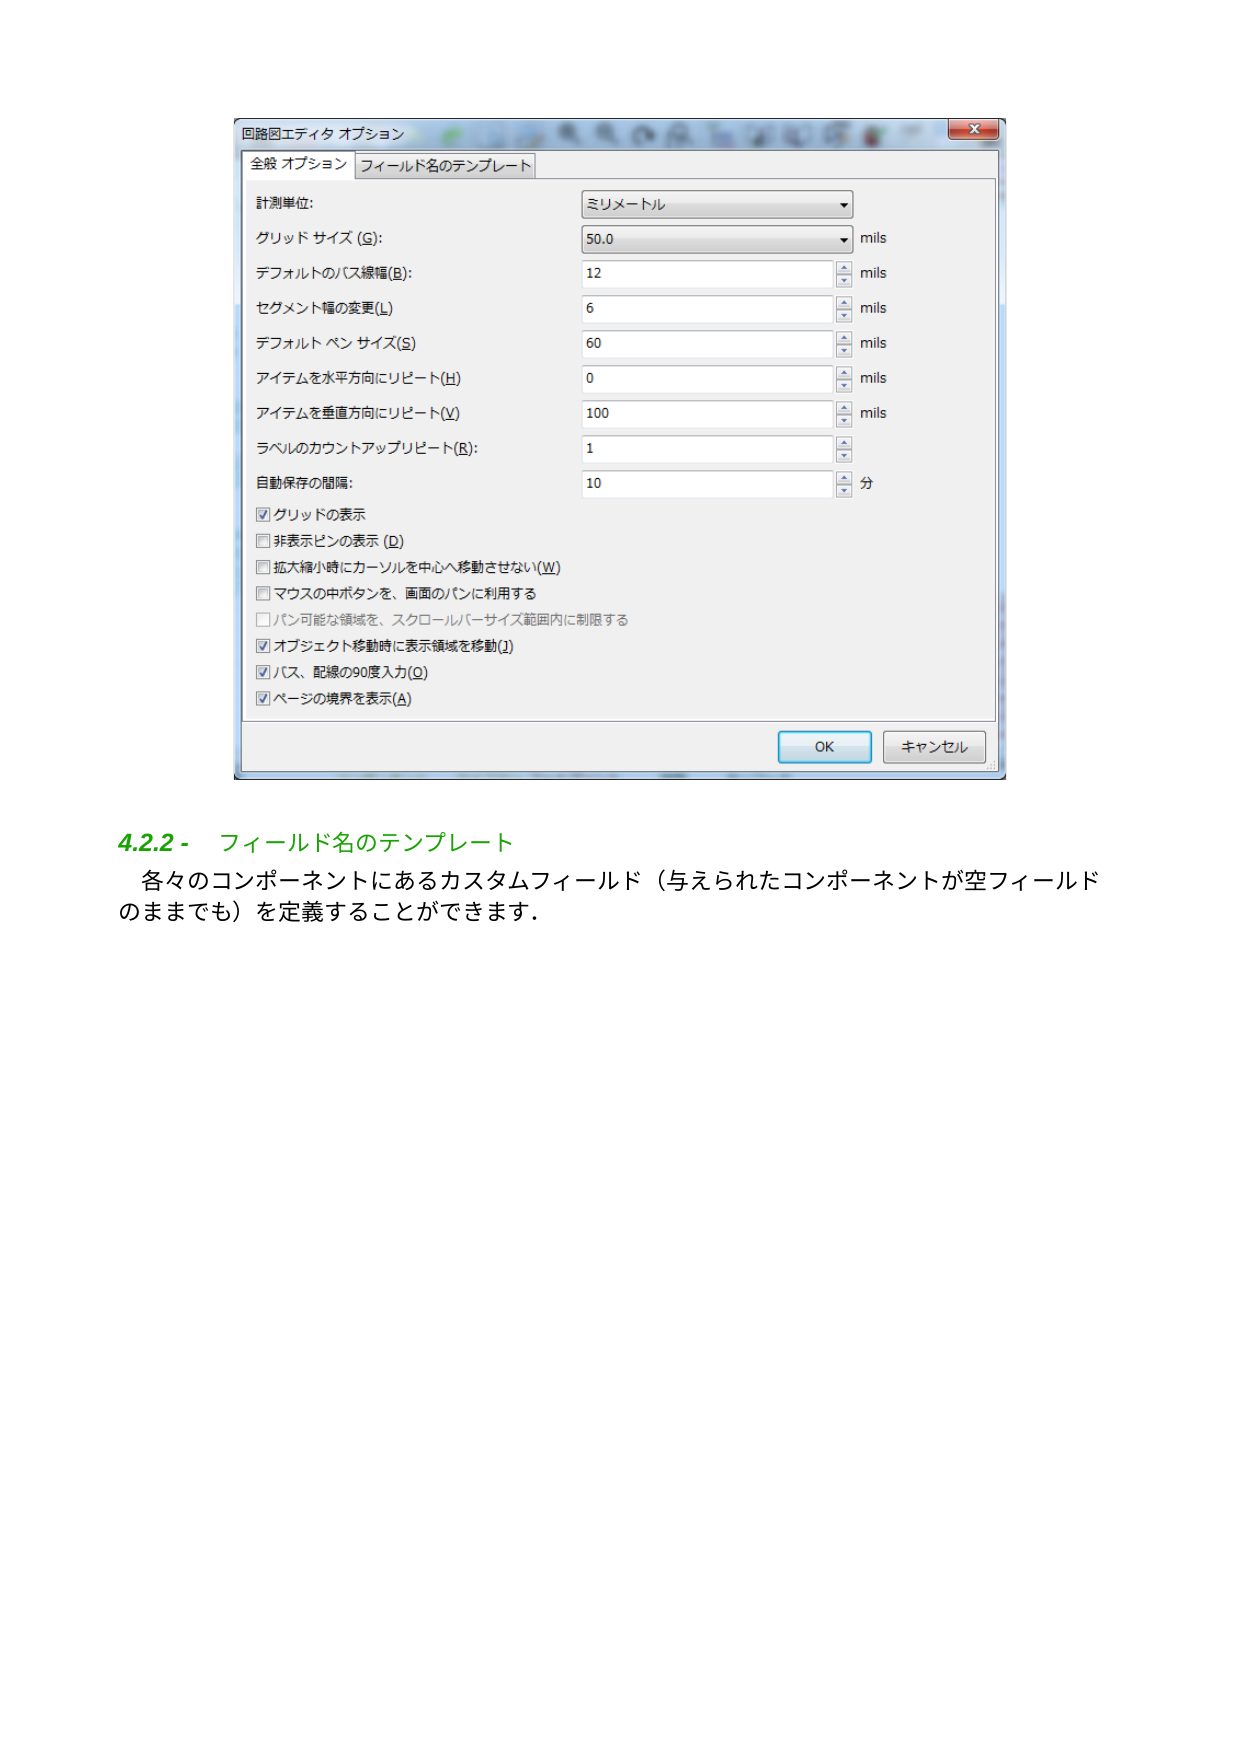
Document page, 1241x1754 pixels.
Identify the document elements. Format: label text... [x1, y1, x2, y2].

subtitle フィールド名のテンプレート [118, 827, 1122, 858]
text 各々のコンポーネントにあるカスタムフィールド（与えられたコンポーネントが空フィールドのままでも）を定義することができます． [118, 865, 1122, 927]
picture [233, 118, 1007, 780]
